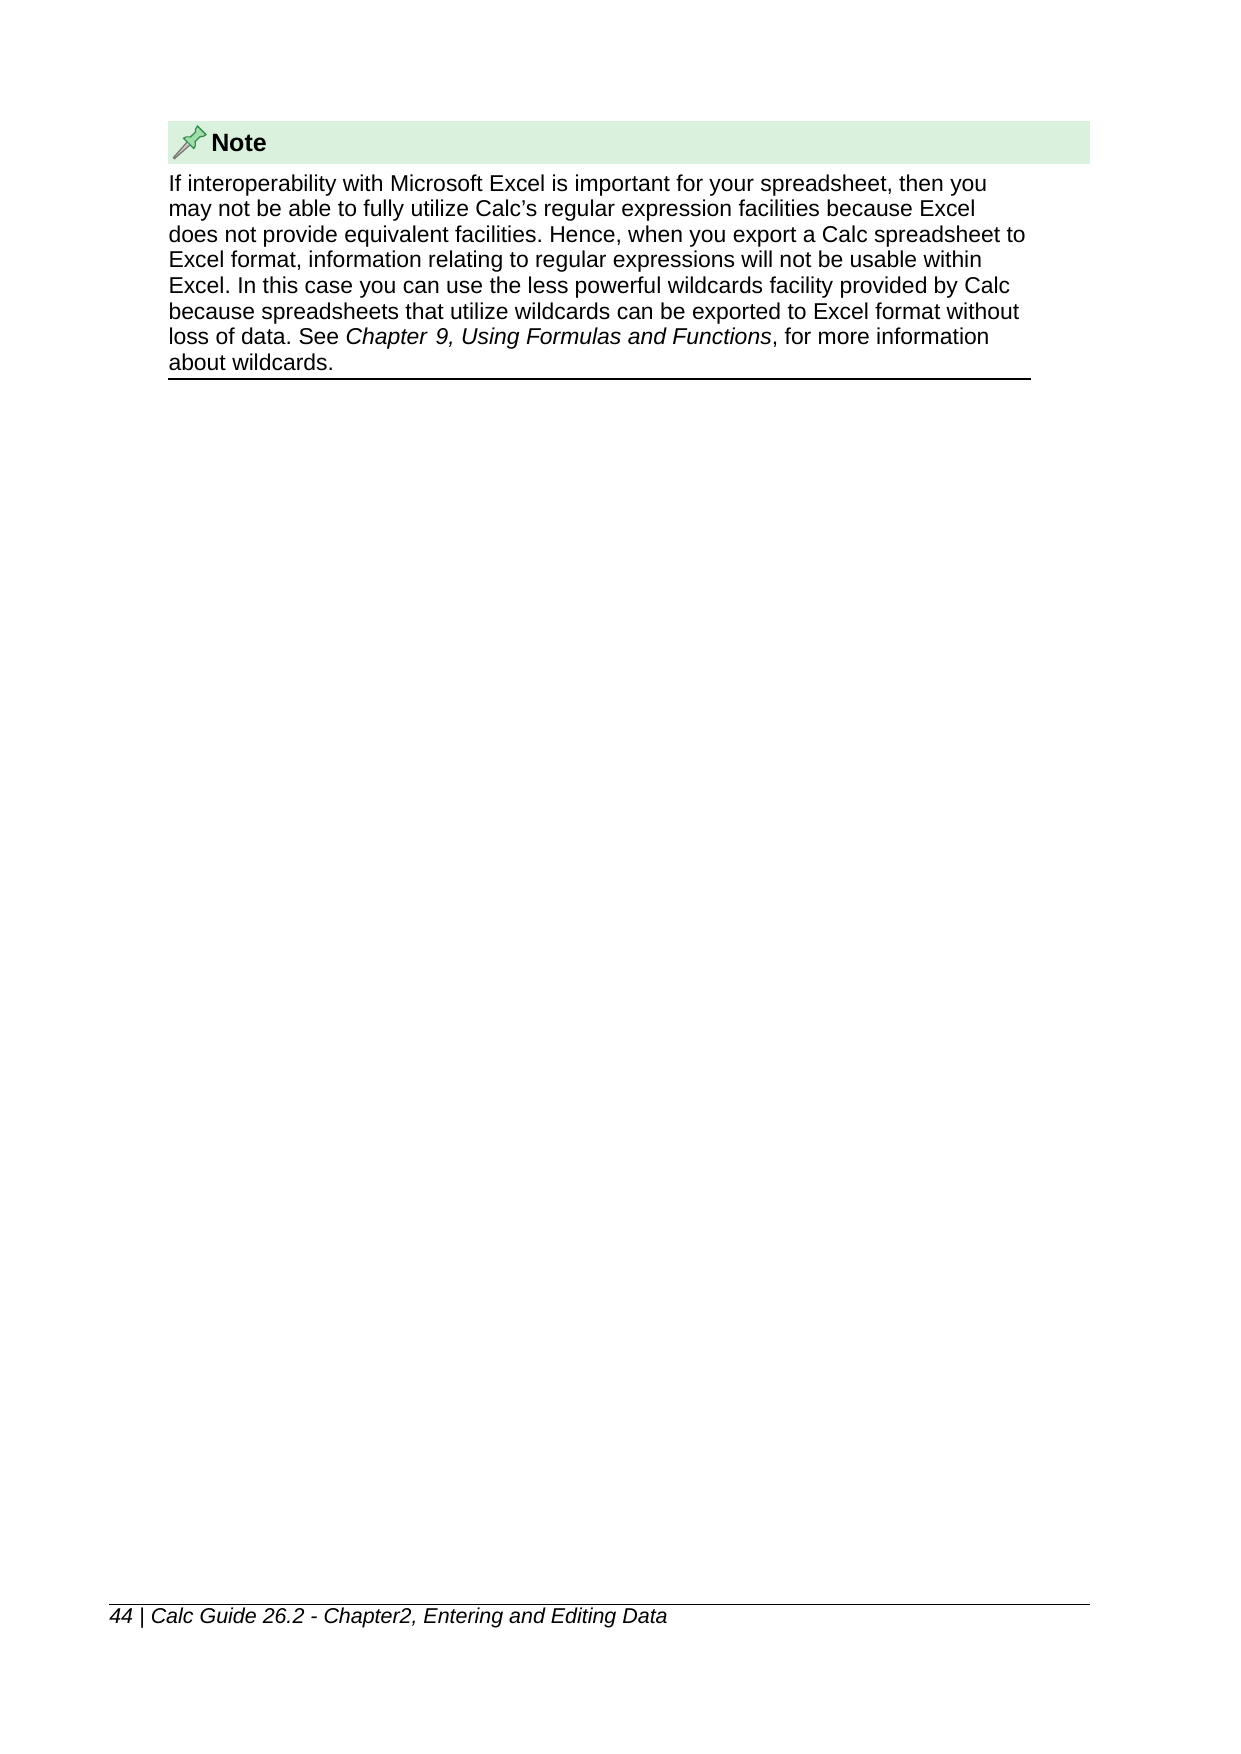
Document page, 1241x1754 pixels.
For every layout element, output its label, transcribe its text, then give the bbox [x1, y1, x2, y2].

subtitle Note [168, 121, 1090, 164]
text If interoperability with Microsoft Excel is important for your spreadsheet, then you may not be able to fully utilize Calc’s regular expression facilities because Excel does not provide equivalent facilities. Hence, when you export a Calc spreadsheet to Excel format, information relating to regular expressions will not be usable within Excel. In this case you can use the less powerful wildcards facility provided by Calc because spreadsheets that utilize wildcards can be exported to Excel format without loss of data. See Chapter 9, Using Formulas and Functions, for more information about wildcards. [168, 170, 1031, 378]
